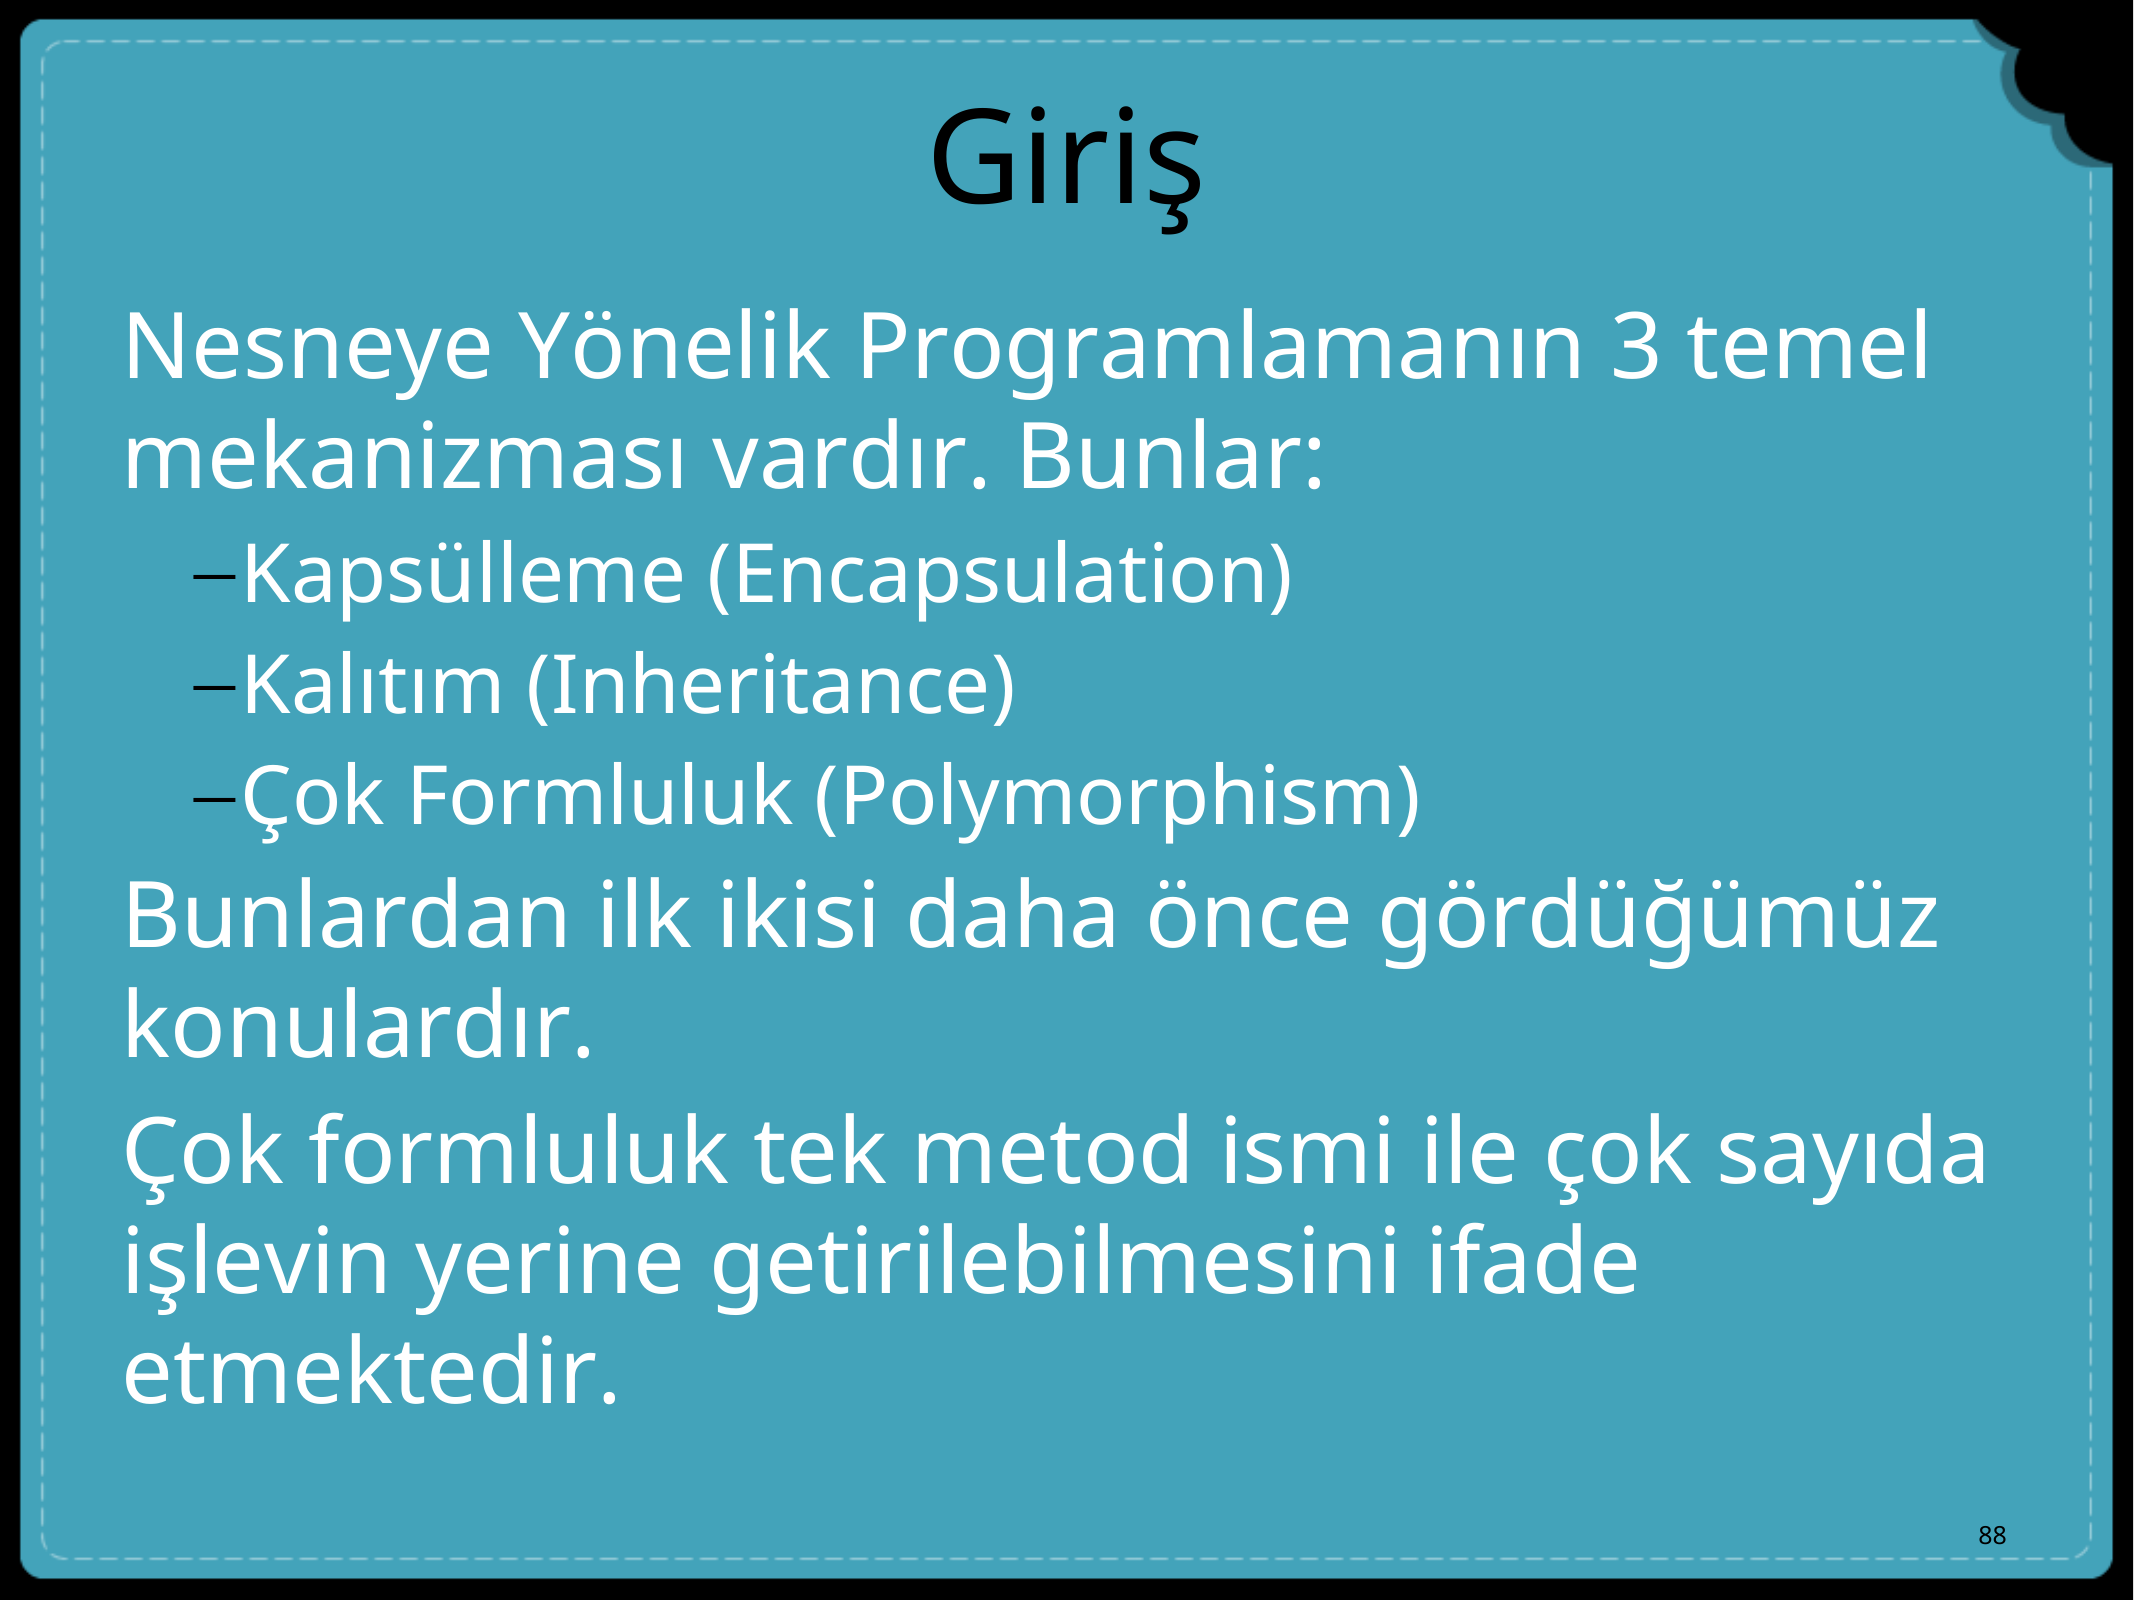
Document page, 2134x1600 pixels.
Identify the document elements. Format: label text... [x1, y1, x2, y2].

picture [0, 0, 2134, 1600]
list Nesneye Yönelik Programlamanın 3 temel mekanizması vardır. Bunlar: Kapsülleme (Encapsulation) Kalıtım (Inheritance) Çok Formluluk (Polymorphism) Bunlardan ilk ikisi daha önce gördüğümüz konulardır. Çok formluluk tek metod ismi ile çok sayıda işlevin yerine getirilebilmesini ifade etmektedir. [106, 279, 2027, 1431]
title Giriş [106, 64, 2027, 279]
